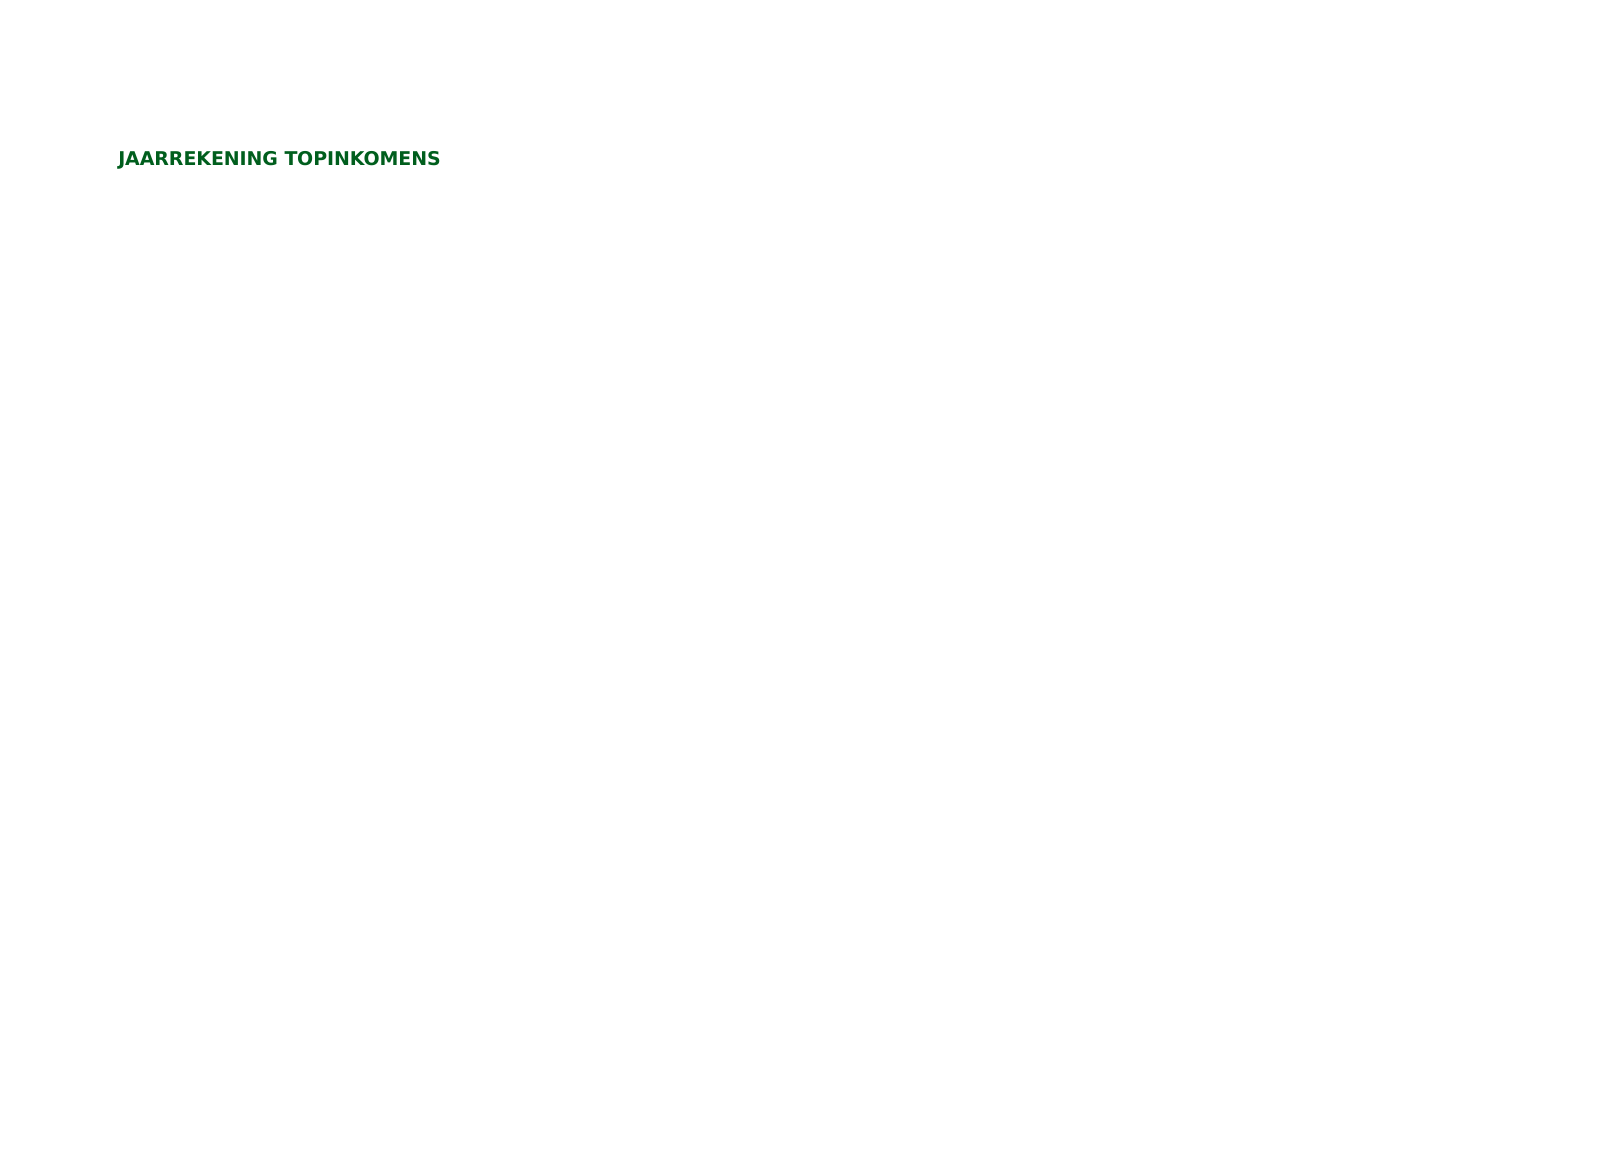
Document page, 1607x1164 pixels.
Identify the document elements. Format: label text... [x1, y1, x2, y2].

subtitle JAARREKENING TOPINKOMENS [118, 148, 1488, 170]
